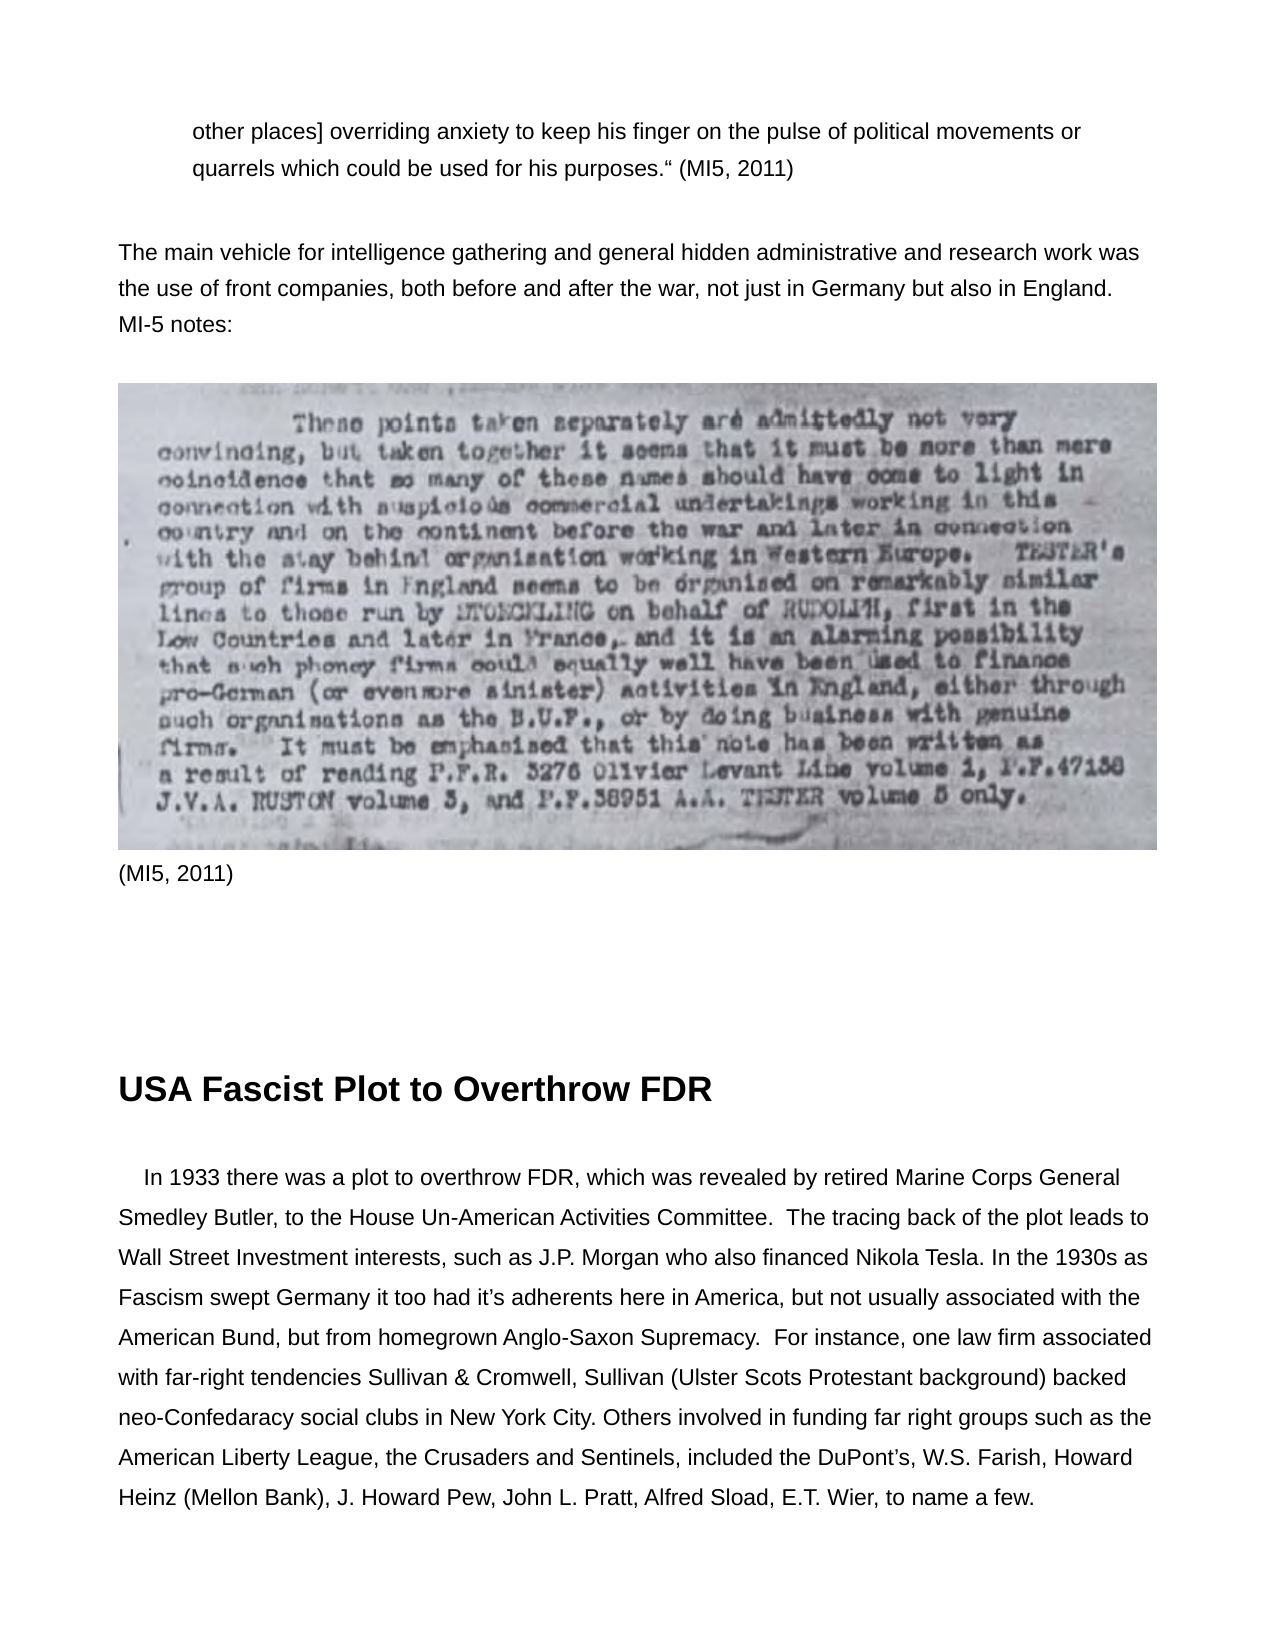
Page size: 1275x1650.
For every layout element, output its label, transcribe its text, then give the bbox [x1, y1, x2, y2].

text The main vehicle for intelligence gathering and general hidden administrative and research work was the use of front companies, both before and after the war, not just in Germany but also in England. MI-5 notes: [118, 238, 1157, 337]
text (MI5, 2011) [118, 850, 1157, 886]
picture [118, 383, 1157, 850]
text USA Fascist Plot to Overthrow FDR [118, 1024, 1157, 1109]
text other places] overriding anxiety to keep his finger on the pulse of political movements or quarrels which could be used for his purposes.“ (MI5, 2011) [192, 118, 1157, 181]
text In 1933 there was a plot to overthrow FDR, which was revealed by retired Marine Corps General Smedley Butler, to the House Un-American Activities Committee. The tracing back of the plot leads to Wall Street Investment interests, such as J.P. Morgan who also financed Nikola Tesla. In the 1930s as Fascism swept Germany it too had it’s adherents here in America, but not usually associated with the American Bund, but from homegrown Anglo-Saxon Supremacy. For instance, one law firm associated with far-right tendencies Sullivan & Cromwell, Sullivan (Ulster Scots Protestant background) backed neo-Confedaracy social clubs in New York City. Others involved in funding far right groups such as the American Liberty League, the Crusaders and Sentinels, included the DuPont’s, W.S. Farish, Howard Heinz (Mellon Bank), J. Howard Pew, John L. Pratt, Alfred Sload, E.T. Wier, to name a few. [118, 1164, 1157, 1511]
